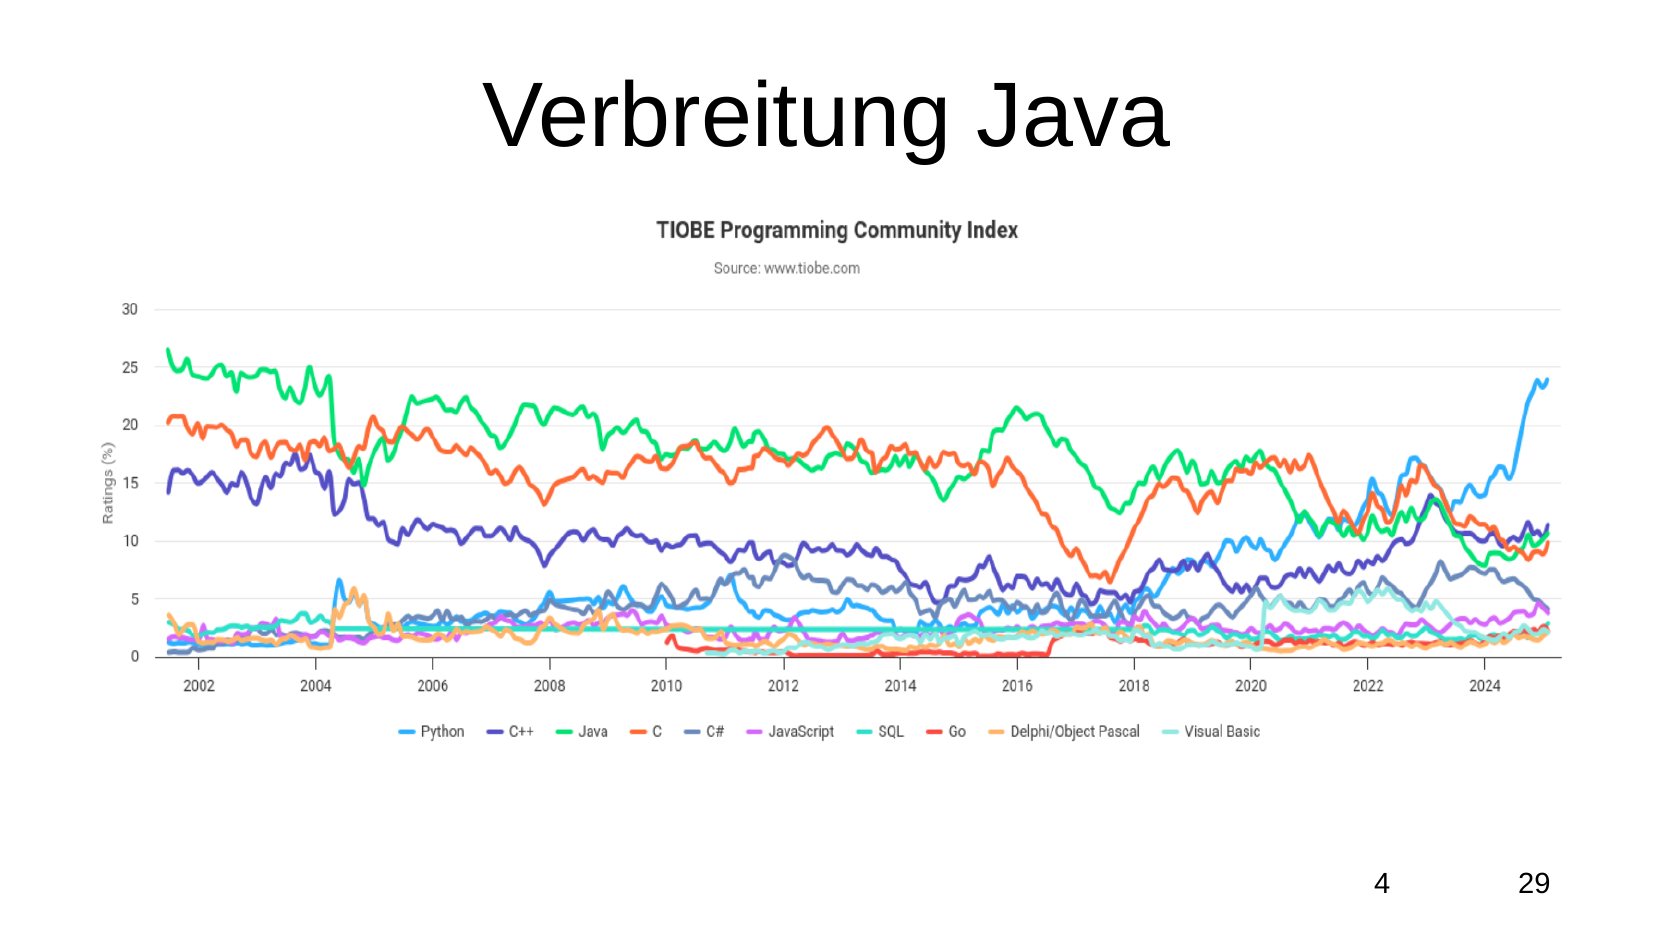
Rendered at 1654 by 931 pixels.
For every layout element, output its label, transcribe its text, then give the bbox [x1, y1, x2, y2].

picture [82, 195, 1573, 768]
title Verbreitung Java [82, 37, 1571, 193]
